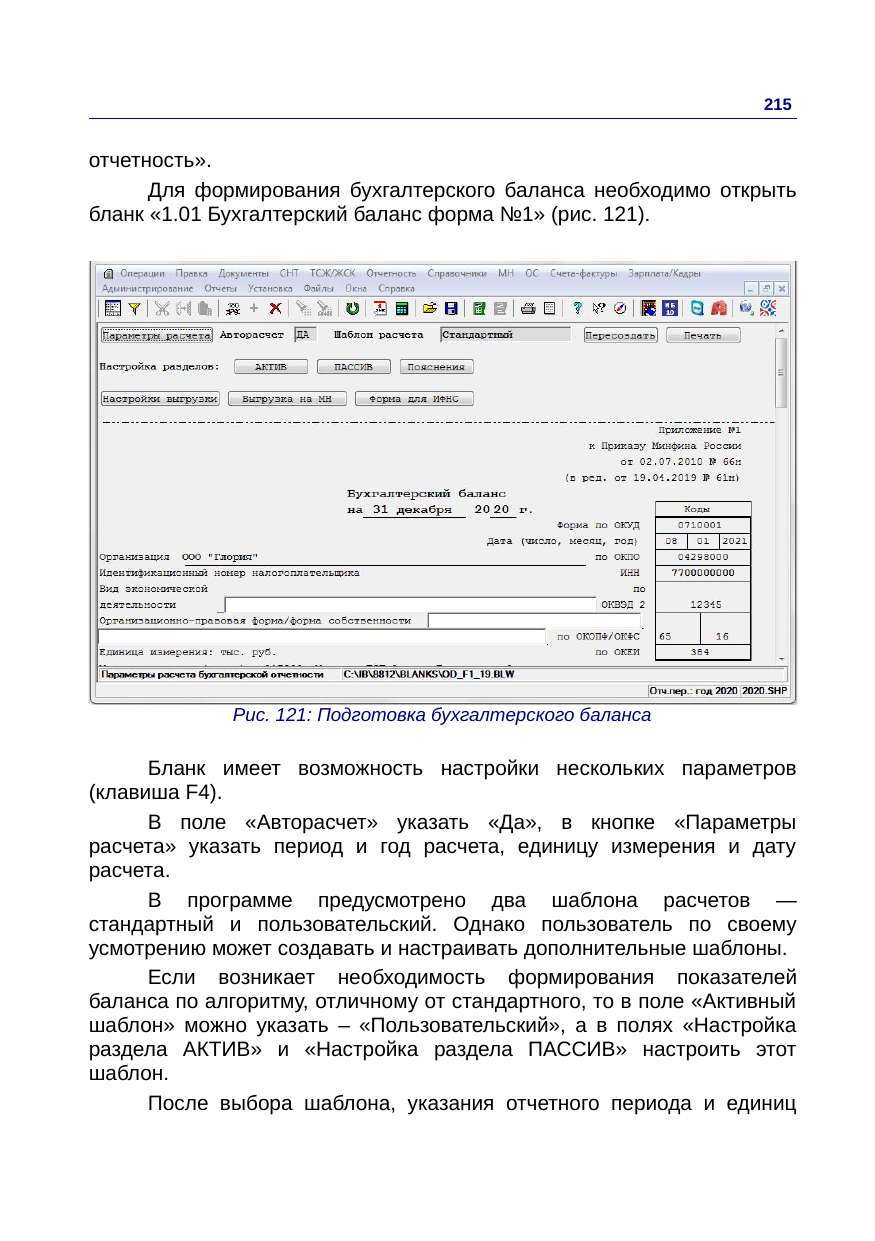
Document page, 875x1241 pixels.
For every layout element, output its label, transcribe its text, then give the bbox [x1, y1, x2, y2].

text Рис. 121: Подготовка бухгалтерского баланса [88, 705, 797, 726]
text Для формирования бухгалтерского баланса необходимо открыть бланк «1.01 Бухгалтерский баланс форма №1» (рис. 121). [88, 177, 797, 225]
text Если возникает необходимость формирования показателей баланса по алгоритму, отличному от стандартного, то в поле «Активный шаблон» можно указать – «Пользовательский», а в полях «Настройка раздела АКТИВ» и «Настройка раздела ПАССИВ» настроить этот шаблон. [88, 965, 797, 1085]
text Бланк имеет возможность настройки нескольких параметров (клавиша F4). [88, 756, 797, 804]
text В программе предусмотрено два шаблона расчетов — стандартный и пользовательский. Однако пользователь по своему усмотрению может создавать и настраивать дополнительные шаблоны. [88, 887, 797, 959]
text отчетность». [88, 147, 797, 171]
picture [88, 261, 798, 705]
text В поле «Авторасчет» указать «Да», в кнопке «Параметры расчета» указать период и год расчета, единицу измерения и дату расчета. [88, 809, 797, 881]
text После выбора шаблона, указания отчетного периода и единиц [88, 1091, 797, 1115]
